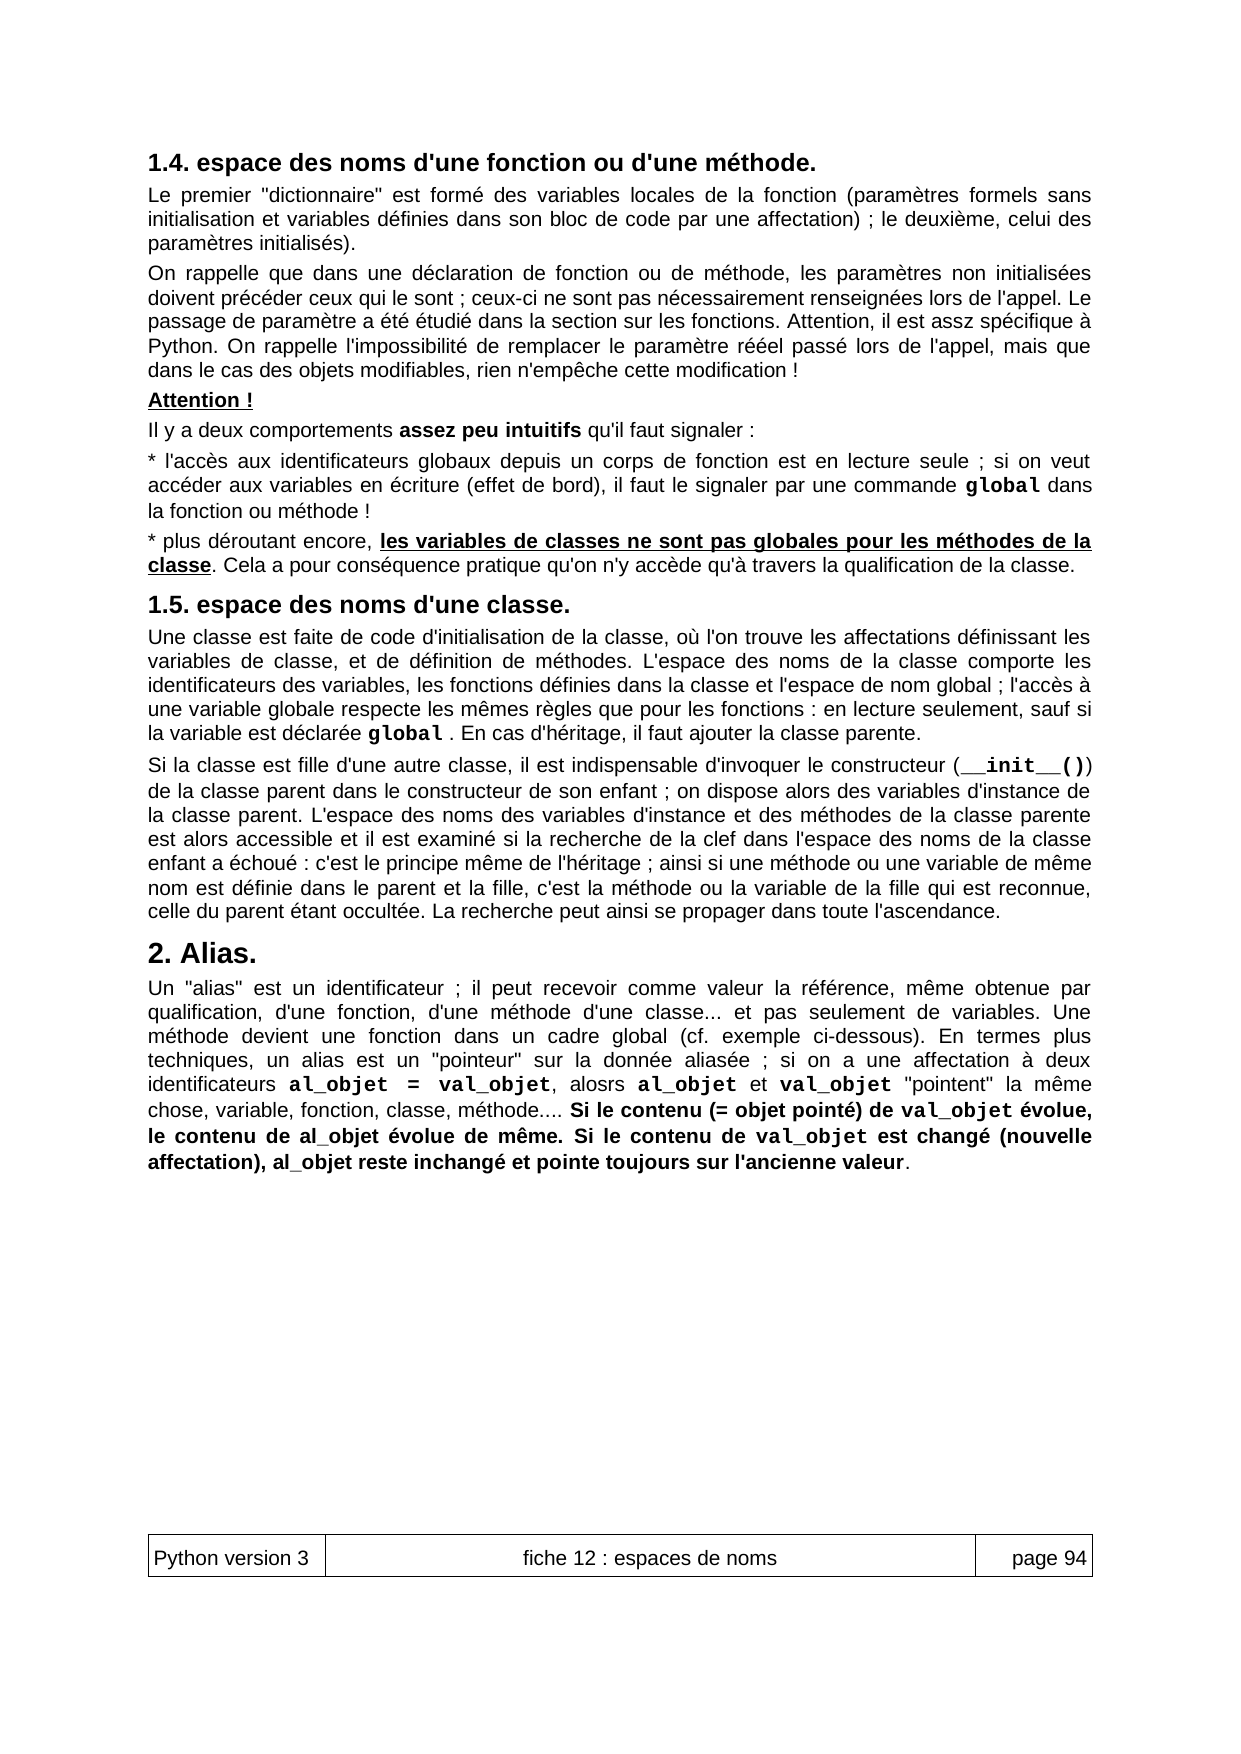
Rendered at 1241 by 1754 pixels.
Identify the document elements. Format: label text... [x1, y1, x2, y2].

text Le premier "dictionnaire" est formé des variables locales de la fonction (paramètres formels sans initialisation et variables définies dans son bloc de code par une affectation) ; le deuxième, celui des paramètres initialisés). [148, 183, 1092, 255]
text On rappelle que dans une déclaration de fonction ou de méthode, les paramètres non initialisées doivent précéder ceux qui le sont ; ceux-ci ne sont pas nécessairement renseignées lors de l'appel. Le passage de paramètre a été étudié dans la section sur les fonctions. Attention, il est assz spécifique à Python. On rappelle l'impossibilité de remplacer le paramètre rééel passé lors de l'appel, mais que dans le cas des objets modifiables, rien n'empêche cette modification ! [148, 261, 1092, 382]
subtitle Attention ! [148, 388, 1092, 412]
text Il y a deux comportements assez peu intuitifs qu'il faut signaler : [148, 418, 1092, 442]
text Une classe est faite de code d'initialisation de la classe, où l'on trouve les affectations définissant les variables de classe, et de définition de méthodes. L'espace des noms de la classe comporte les identificateurs des variables, les fonctions définies dans la classe et l'espace de nom global ; l'accès à une variable globale respecte les mêmes règles que pour les fonctions : en lecture seulement, sauf si la variable est déclarée global . En cas d'héritage, il faut ajouter la classe parente. [148, 625, 1092, 747]
text Un "alias" est un identificateur ; il peut recevoir comme valeur la référence, même obtenue par qualification, d'une fonction, d'une méthode d'une classe... et pas seulement de variables. Une méthode devient une fonction dans un cadre global (cf. exemple ci-dessous). En termes plus techniques, un alias est un "pointeur" sur la donnée aliasée ; si on a une affectation à deux identificateurs al_objet = val_objet, alosrs al_objet et val_objet "pointent" la même chose, variable, fonction, classe, méthode.... Si le contenu (= objet pointé) de val_objet évolue, le contenu de al_objet évolue de même. Si le contenu de val_objet est changé (nouvelle affectation), al_objet reste inchangé et pointe toujours sur l'ancienne valeur. [148, 976, 1092, 1174]
subtitle 1.5. espace des noms d'une classe. [148, 589, 1092, 618]
text * plus déroutant encore, les variables de classes ne sont pas globales pour les méthodes de la classe. Cela a pour conséquence pratique qu'on n'y accède qu'à travers la qualification de la classe. [148, 529, 1092, 577]
subtitle 2. Alias. [148, 936, 1092, 969]
subtitle 1.4. espace des noms d'une fonction ou d'une méthode. [148, 148, 1092, 177]
text * l'accès aux identificateurs globaux depuis un corps de fonction est en lecture seule ; si on veut accéder aux variables en écriture (effet de bord), il faut le signaler par une commande global dans la fonction ou méthode ! [148, 448, 1092, 523]
text Si la classe est fille d'une autre classe, il est indispensable d'invoquer le constructeur (__init__()) de la classe parent dans le constructeur de son enfant ; on dispose alors des variables d'instance de la classe parent. L'espace des noms des variables d'instance et des méthodes de la classe parente est alors accessible et il est examiné si la recherche de la clef dans l'espace des noms de la classe enfant a échoué : c'est le principe même de l'héritage ; ainsi si une méthode ou une variable de même nom est définie dans le parent et la fille, c'est la méthode ou la variable de la fille qui est reconnue, celle du parent étant occultée. La recherche peut ainsi se propager dans toute l'ascendance. [148, 753, 1092, 923]
